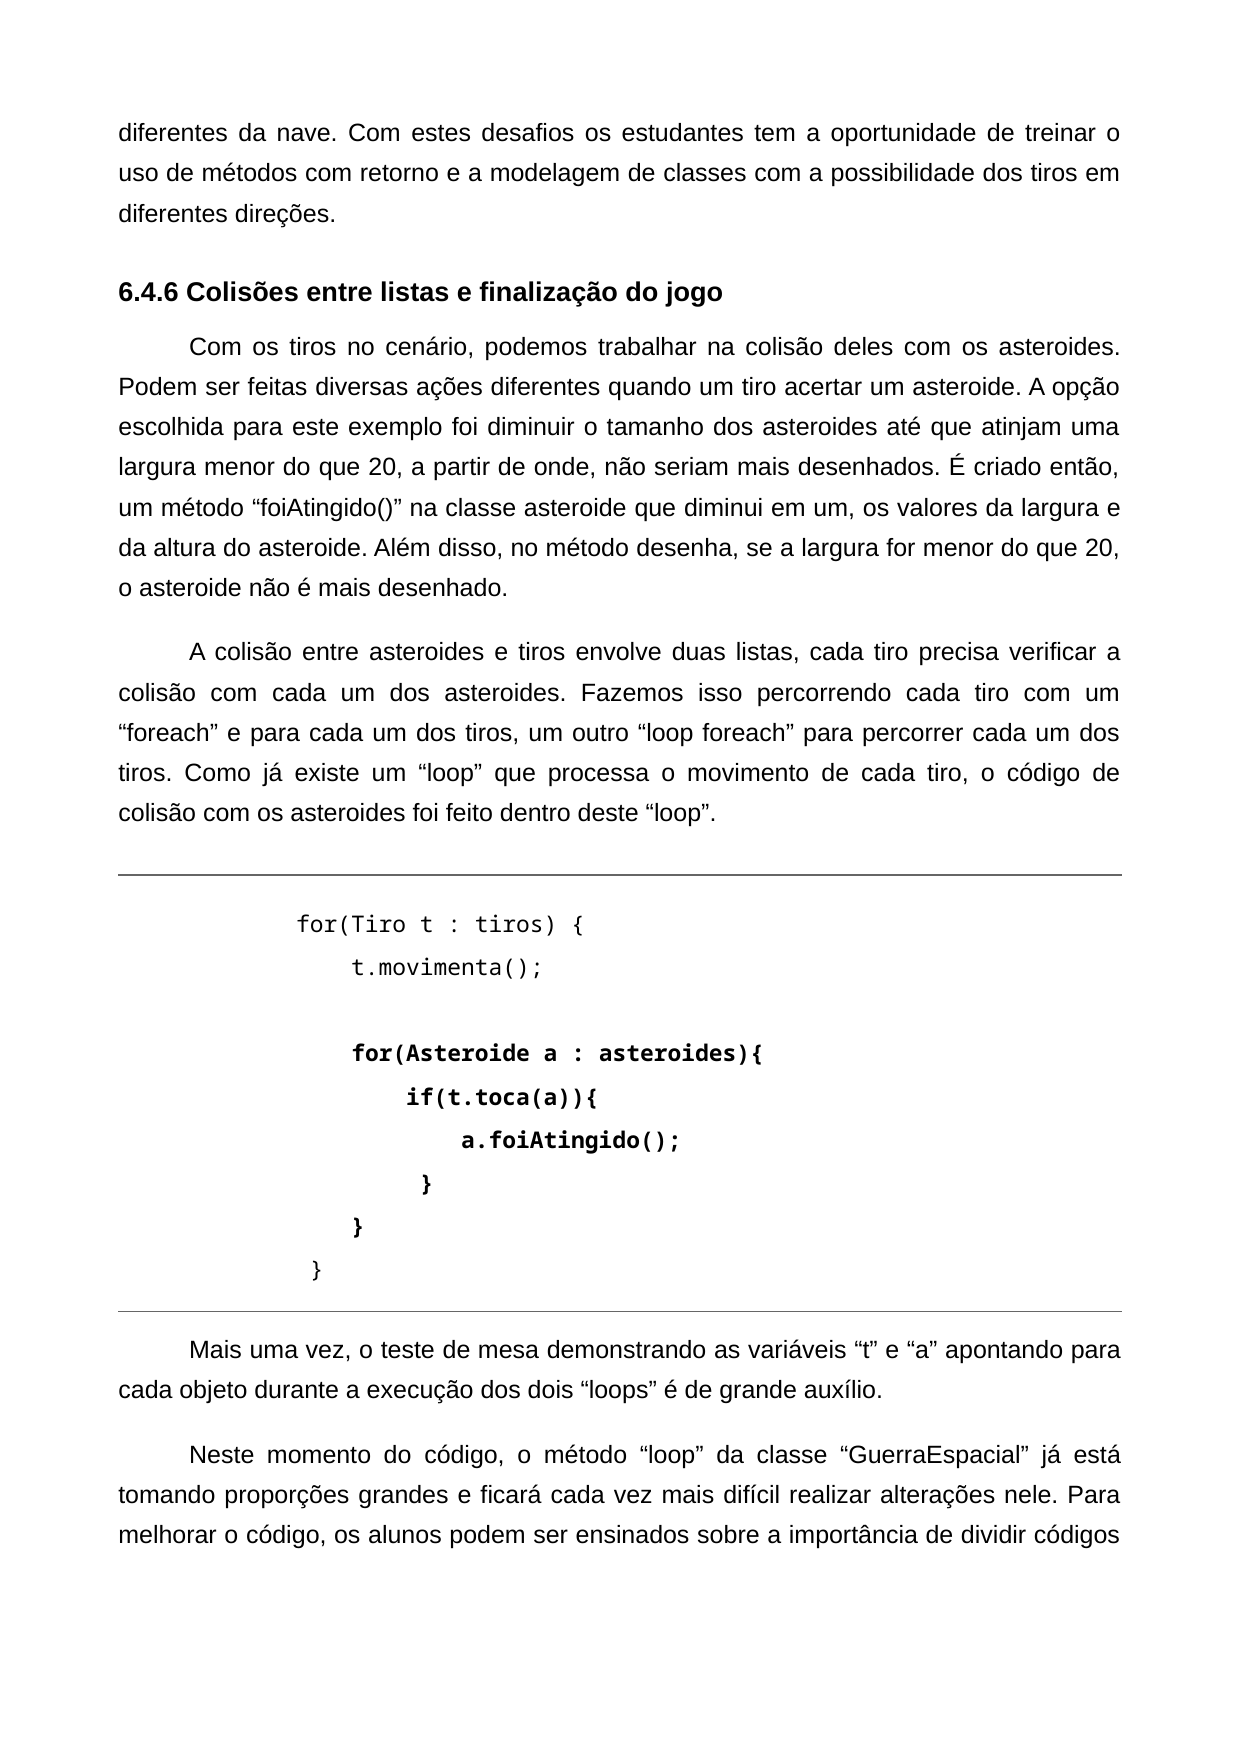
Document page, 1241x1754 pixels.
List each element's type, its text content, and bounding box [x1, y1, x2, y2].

text if(t.toca(a)){ [145, 1081, 1096, 1112]
text } [145, 1167, 1096, 1198]
text } [145, 1253, 1096, 1284]
text t.movimenta(); [145, 951, 1096, 982]
text for(Asteroide a : asteroides){ [145, 1037, 1096, 1069]
text [118, 876, 1122, 1311]
text A colisão entre asteroides e tiros envolve duas listas, cada tiro precisa verificar a colisão com cada um dos asteroides. Fazemos isso percorrendo cada tiro com um “foreach” e para cada um dos tiros, um outro “loop foreach” para percorrer cada um dos tiros. Como já existe um “loop” que processa o movimento de cada tiro, o código de colisão com os asteroides foi feito dentro deste “loop”. [118, 637, 1122, 827]
text Neste momento do código, o método “loop” da classe “GuerraEspacial” já está tomando proporções grandes e ficará cada vez mais difícil realizar alterações nele. Para melhorar o código, os alunos podem ser ensinados sobre a importância de dividir códigos [118, 1440, 1122, 1549]
text diferentes da nave. Com estes desafios os estudantes tem a oportunidade de treinar o uso de métodos com retorno e a modelagem de classes com a possibilidade dos tiros em diferentes direções. [118, 118, 1122, 227]
text Mais uma vez, o teste de mesa demonstrando as variáveis “t” e “a” apontando para cada objeto durante a execução dos dois “loops” é de grande auxílio. [118, 1312, 1122, 1404]
subtitle 6.4.6 Colisões entre listas e finalização do jogo [118, 276, 1122, 307]
text Com os tiros no cenário, podemos trabalhar na colisão deles com os asteroides. Podem ser feitas diversas ações diferentes quando um tiro acertar um asteroide. A opção escolhida para este exemplo foi diminuir o tamanho dos asteroides até que atinjam uma largura menor do que 20, a partir de onde, não seriam mais desenhados. É criado então, um método “foiAtingido()” na classe asteroide que diminui em um, os valores da largura e da altura do asteroide. Além disso, no método desenha, se a largura for menor do que 20, o asteroide não é mais desenhado. [118, 332, 1122, 602]
text } [145, 1210, 1096, 1241]
text a.foiAtingido(); [145, 1124, 1096, 1155]
text [118, 862, 1122, 874]
text for(Tiro t : tiros) { [145, 908, 1096, 939]
